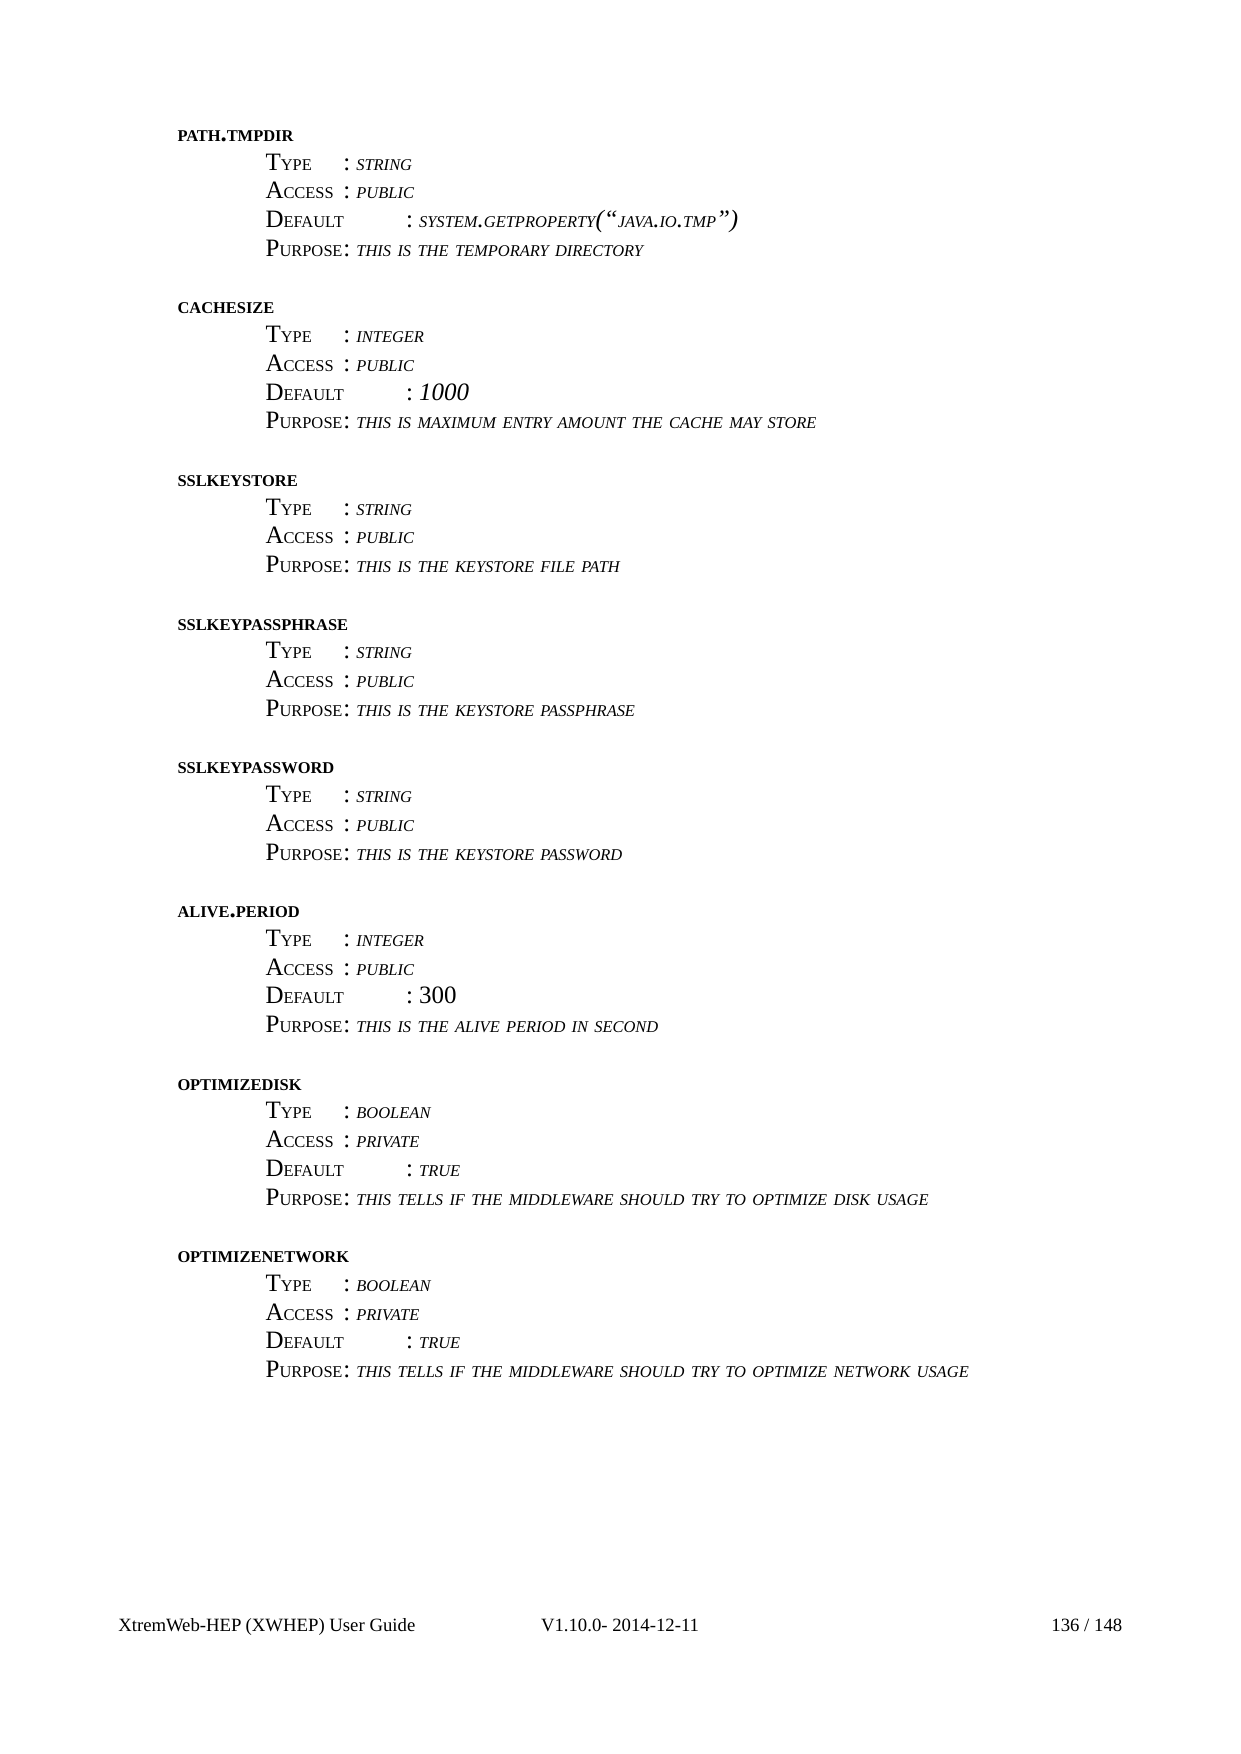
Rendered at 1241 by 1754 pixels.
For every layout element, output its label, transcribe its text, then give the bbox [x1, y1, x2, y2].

text Access : private [265, 1124, 1122, 1153]
text Access : public [265, 176, 1122, 204]
text Access : private [265, 1297, 1122, 1326]
text Access : public [265, 952, 1122, 981]
text sslkeypassphrase [177, 607, 1122, 636]
text Type : string [265, 492, 1122, 521]
text optimizenetwork [177, 1239, 1122, 1268]
text Type : string [265, 779, 1122, 808]
text optimizedisk [177, 1067, 1122, 1096]
text Type : boolean [265, 1096, 1122, 1124]
text cachesize [177, 291, 1122, 319]
text Access : public [265, 521, 1122, 549]
text sslkeystore [177, 463, 1122, 492]
text Default : system.getproperty(“java.io.tmp”) [265, 204, 1122, 233]
text Purpose : this is the keystore password [265, 837, 1122, 866]
text Purpose : this is the keystore passphrase [265, 693, 1122, 722]
text Purpose : this is maximum entry amount the cache may store [265, 406, 1122, 434]
text Type : string [265, 636, 1122, 664]
text Purpose : this is the keystore file path [265, 549, 1122, 578]
text path.tmpdir [177, 118, 1122, 147]
text Purpose : this tells if the middleware should try to optimize network usage [265, 1354, 1122, 1383]
text Default : true [265, 1153, 1122, 1182]
text Access : public [265, 348, 1122, 377]
text Purpose : this tells if the middleware should try to optimize disk usage [265, 1182, 1122, 1211]
text alive.period [177, 894, 1122, 923]
text Default : 300 [265, 981, 1122, 1009]
text sslkeypassword [177, 751, 1122, 779]
text Type : string [265, 147, 1122, 176]
text Access : public [265, 664, 1122, 693]
text Type : integer [265, 923, 1122, 952]
text Default : true [265, 1326, 1122, 1354]
text Default : 1000 [265, 377, 1122, 406]
text Purpose : this is the alive period in second [265, 1009, 1122, 1038]
text Type : integer [265, 319, 1122, 348]
text Purpose : this is the temporary directory [265, 233, 1122, 262]
text Type : boolean [265, 1268, 1122, 1297]
text Access : public [265, 808, 1122, 837]
